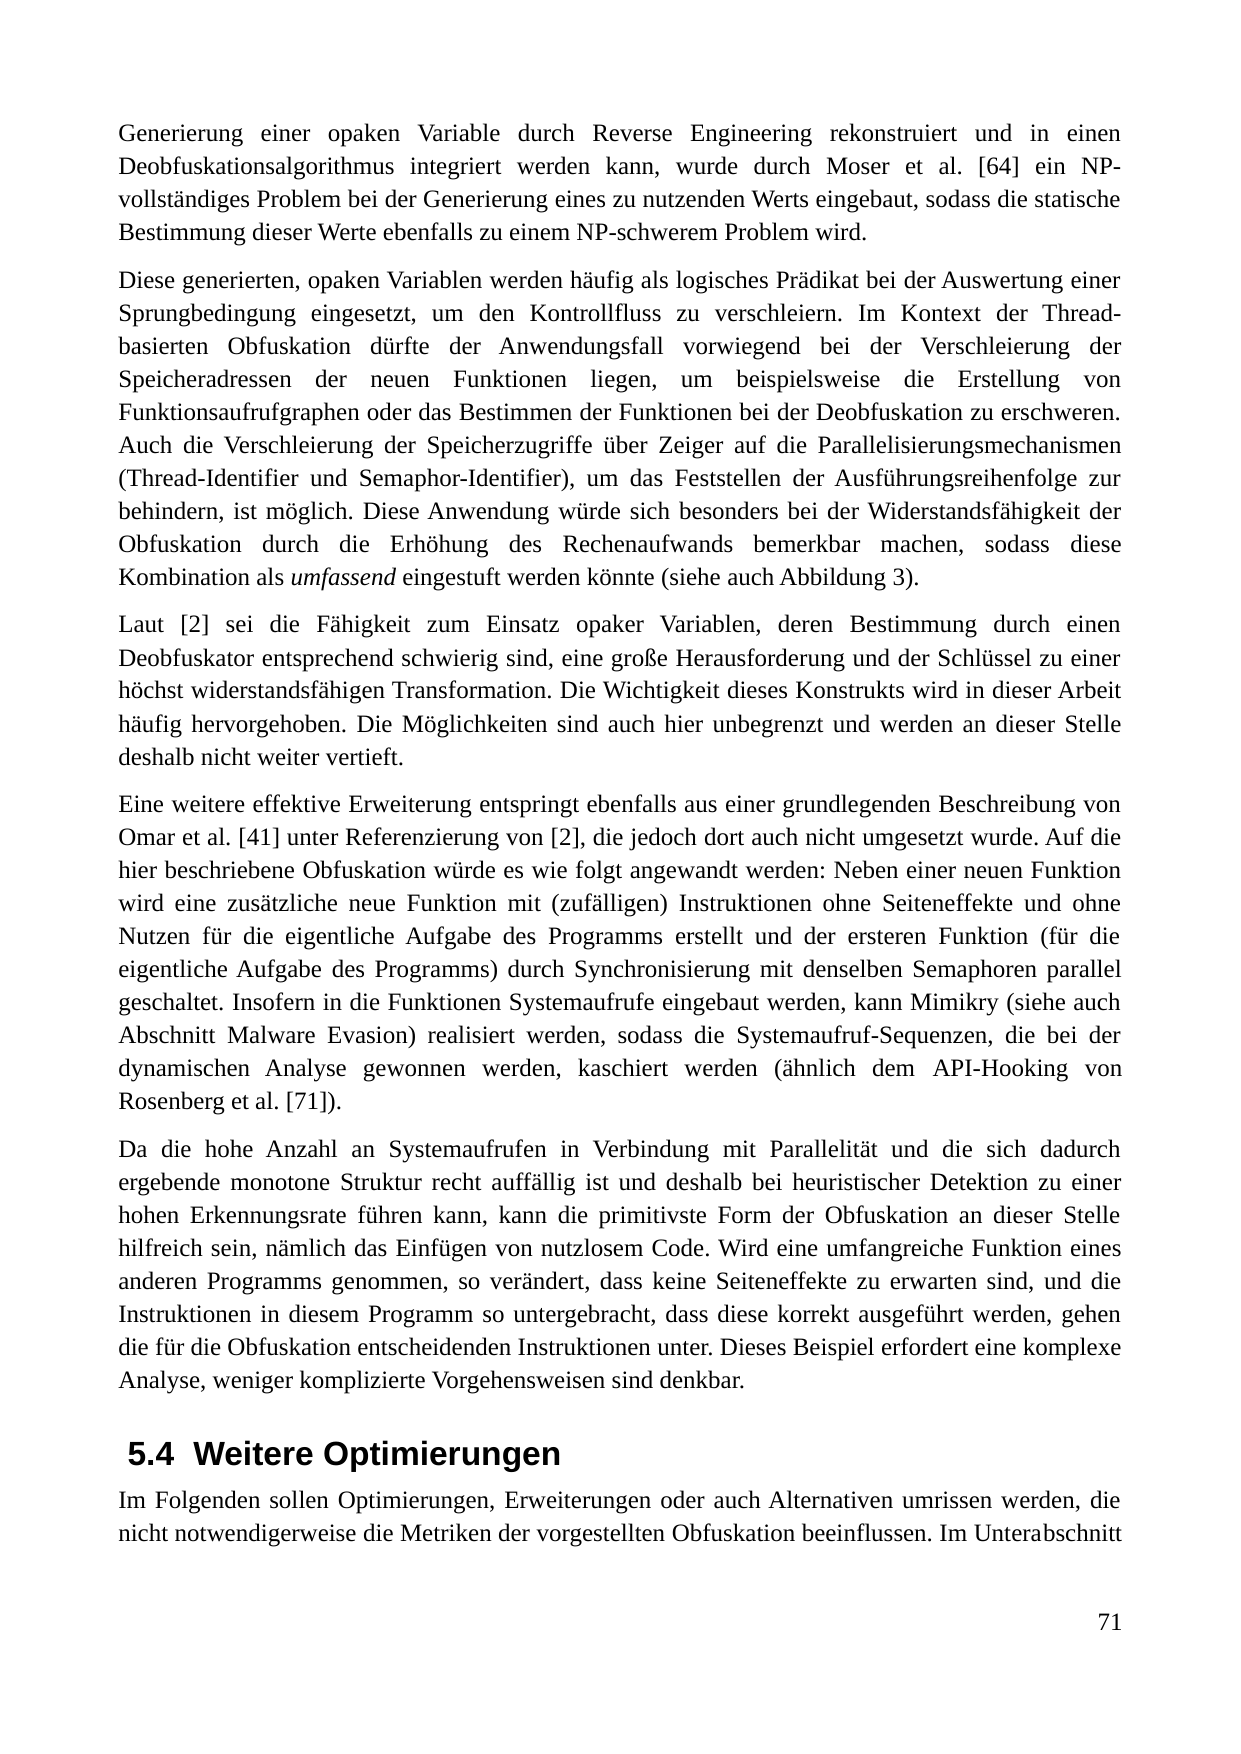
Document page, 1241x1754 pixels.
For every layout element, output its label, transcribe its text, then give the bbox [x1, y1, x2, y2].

text Im Folgenden sollen Optimierungen, Erweiterungen oder auch Alternativen umrissen werden, die nicht notwendigerweise die Metriken der vorgestellten Obfuskation beeinflussen. Im Unterabschnitt [118, 1485, 1122, 1547]
text Diese generierten, opaken Variablen werden häufig als logisches Prädikat bei der Auswertung einer Sprungbedingung eingesetzt, um den Kontrollfluss zu verschleiern. Im Kontext der Thread-basierten Obfuskation dürfte der Anwendungsfall vorwiegend bei der Verschleierung der Speicheradressen der neuen Funktionen liegen, um beispielsweise die Erstellung von Funktionsaufrufgraphen oder das Bestimmen der Funktionen bei der Deobfuskation zu erschweren. Auch die Verschleierung der Speicherzugriffe über Zeiger auf die Parallelisierungsmechanismen (Thread-Identifier und Semaphor-Identifier), um das Feststellen der Ausführungsreihenfolge zur behindern, ist möglich. Diese Anwendung würde sich besonders bei der Widerstandsfähigkeit der Obfuskation durch die Erhöhung des Rechenaufwands bemerkbar machen, sodass diese Kombination als umfassend eingestuft werden könnte (siehe auch Abbildung 3). [118, 265, 1122, 591]
text Generierung einer opaken Variable durch Reverse Engineering rekonstruiert und in einen Deobfuskationsalgorithmus integriert werden kann, wurde durch Moser et al. [64] ein NP-vollständiges Problem bei der Generierung eines zu nutzenden Werts eingebaut, sodass die statische Bestimmung dieser Werte ebenfalls zu einem NP-schwerem Problem wird. [118, 118, 1122, 246]
text Eine weitere effektive Erweiterung entspringt ebenfalls aus einer grundlegenden Beschreibung von Omar et al. [41] unter Referenzierung von [2], die jedoch dort auch nicht umgesetzt wurde. Auf die hier beschriebene Obfuskation würde es wie folgt angewandt werden: Neben einer neuen Funktion wird eine zusätzliche neue Funktion mit (zufälligen) Instruktionen ohne Seiteneffekte und ohne Nutzen für die eigentliche Aufgabe des Programms erstellt und der ersteren Funktion (für die eigentliche Aufgabe des Programms) durch Synchronisierung mit denselben Semaphoren parallel geschaltet. Insofern in die Funktionen Systemaufrufe eingebaut werden, kann Mimikry (siehe auch Abschnitt Malware Evasion) realisiert werden, sodass die Systemaufruf-Sequenzen, die bei der dynamischen Analyse gewonnen werden, kaschiert werden (ähnlich dem API-Hooking von Rosenberg et al. [71]). [118, 789, 1122, 1115]
text Da die hohe Anzahl an Systemaufrufen in Verbindung mit Parallelität und die sich dadurch ergebende monotone Struktur recht auffällig ist und deshalb bei heuristischer Detektion zu einer hohen Erkennungsrate führen kann, kann die primitivste Form der Obfuskation an dieser Stelle hilfreich sein, nämlich das Einfügen von nutzlosem Code. Wird eine umfangreiche Funktion eines anderen Programms genommen, so verändert, dass keine Seiteneffekte zu erwarten sind, und die Instruktionen in diesem Programm so untergebracht, dass diese korrekt ausgeführt werden, gehen die für die Obfuskation entscheidenden Instruktionen unter. Dieses Beispiel erfordert eine komplexe Analyse, weniger komplizierte Vorgehensweisen sind denkbar. [118, 1134, 1122, 1394]
text Laut [2] sei die Fähigkeit zum Einsatz opaker Variablen, deren Bestimmung durch einen Deobfuskator entsprechend schwierig sind, eine große Herausforderung und der Schlüssel zu einer höchst widerstandsfähigen Transformation. Die Wichtigkeit dieses Konstrukts wird in dieser Arbeit häufig hervorgehoben. Die Möglichkeiten sind auch hier unbegrenzt und werden an dieser Stelle deshalb nicht weiter vertieft. [118, 609, 1122, 770]
subtitle Weitere Optimierungen [118, 1434, 1122, 1472]
